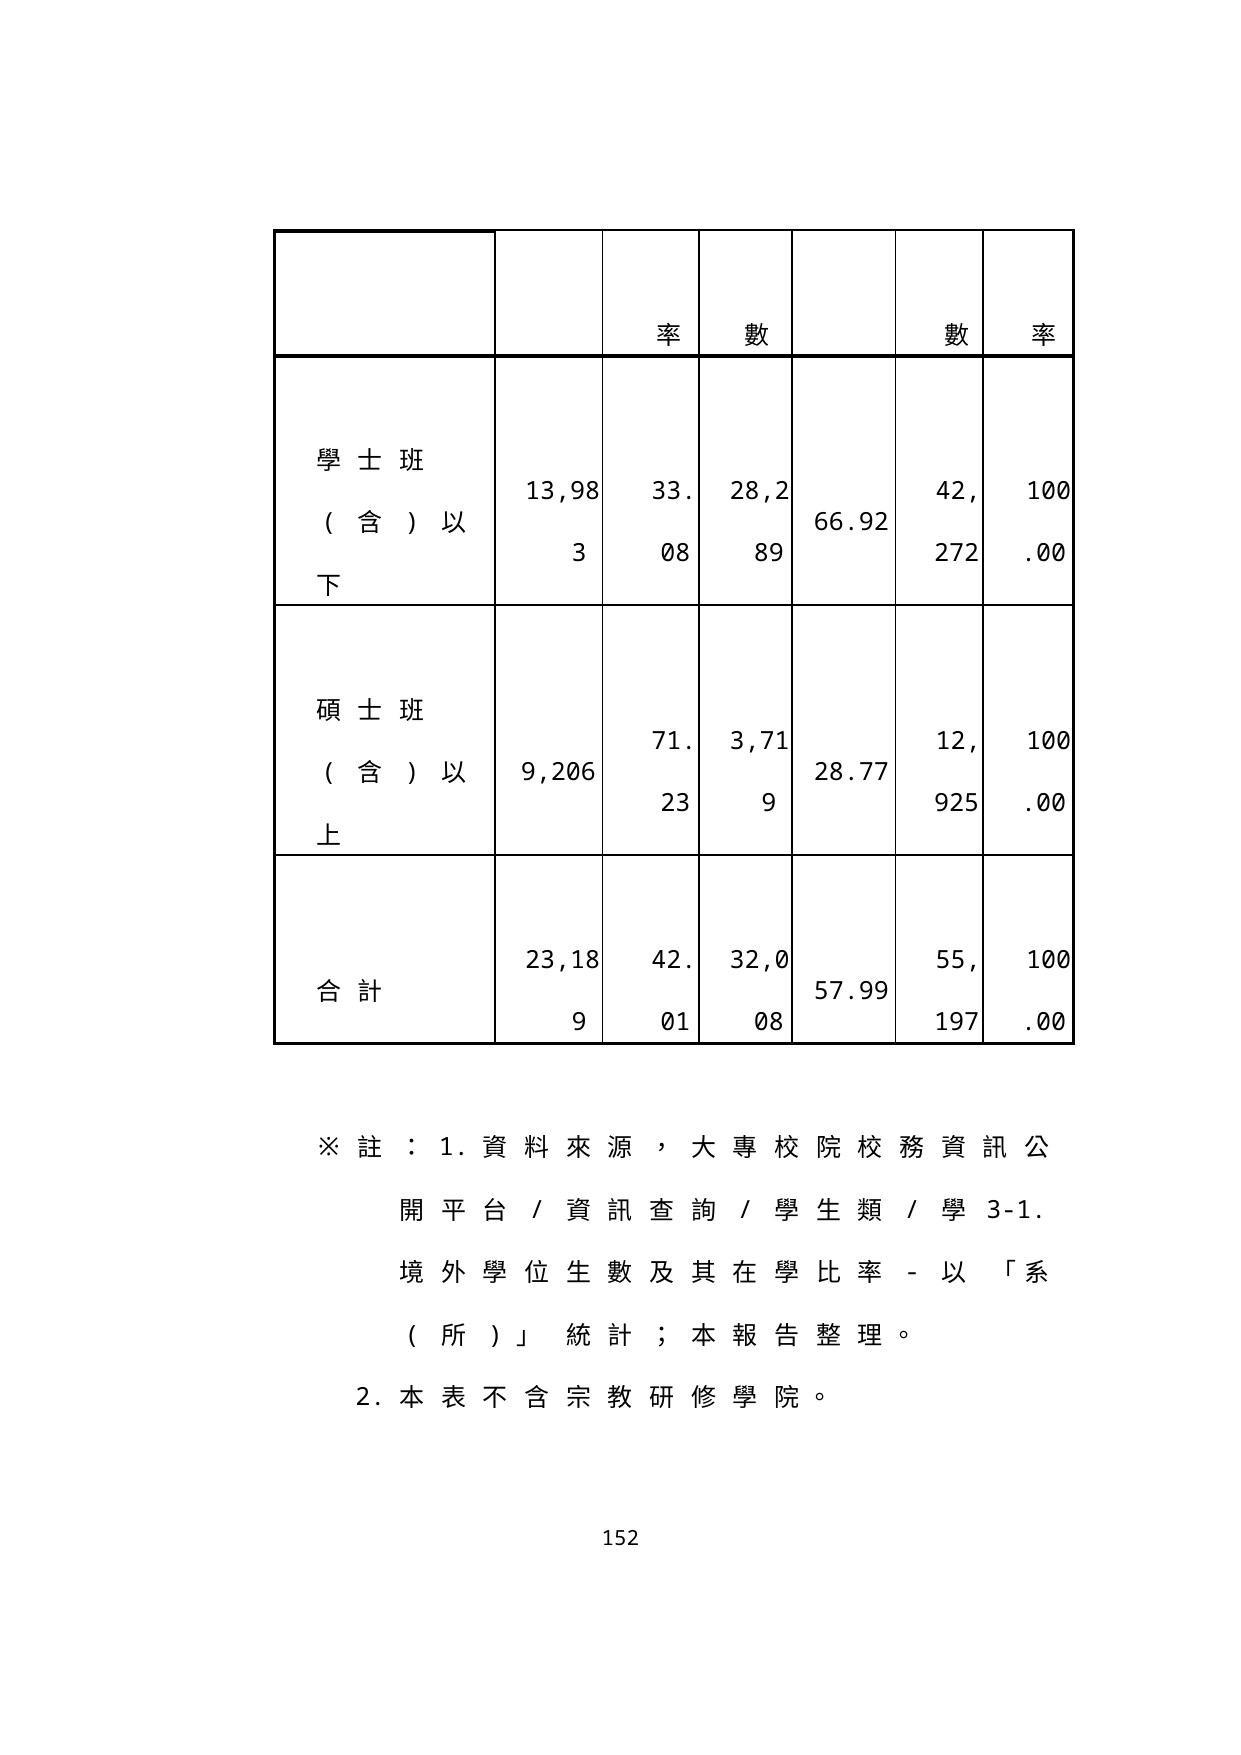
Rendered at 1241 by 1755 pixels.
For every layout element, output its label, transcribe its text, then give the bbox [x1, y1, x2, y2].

table_cell 71.23 [603, 606, 698, 854]
table_cell [793, 231, 895, 354]
table_cell 率 [984, 231, 1072, 354]
table_cell 數 [896, 231, 982, 354]
table_cell 12,925 [896, 606, 982, 854]
table_cell 合計 [276, 856, 494, 1042]
table_cell 13,983 [496, 358, 602, 604]
table_cell 55,197 [896, 856, 982, 1042]
table_cell 28,289 [700, 358, 791, 604]
table_cell 28.77 [793, 606, 895, 854]
table_cell 23,189 [496, 856, 602, 1042]
table_cell 碩士班(含)以上 [276, 606, 494, 854]
table_cell 100.00 [984, 856, 1072, 1042]
text ※註：1.資料來源，大專校院校務資訊公開平台/資訊查詢/學生類/學3-1.境外學位生數及其在學比率-以「系(所)」統計；本報告整理。 [271, 1104, 1058, 1354]
table_cell 數 [700, 231, 791, 354]
table_cell 42.01 [603, 856, 698, 1042]
table_cell 9,206 [496, 606, 602, 854]
table_cell 100.00 [984, 606, 1072, 854]
table_cell 57.99 [793, 856, 895, 1042]
table_cell 32,008 [700, 856, 791, 1042]
table_cell 33.08 [603, 358, 698, 604]
table_cell [496, 231, 602, 354]
table_cell 率 [603, 231, 698, 354]
table_cell 3,719 [700, 606, 791, 854]
table_header [276, 233, 494, 354]
table_cell 66.92 [793, 358, 895, 604]
table_cell 學士班(含)以下 [276, 358, 494, 604]
table_cell 100.00 [984, 358, 1072, 604]
table_cell 42,272 [896, 358, 982, 604]
text 2.本表不含宗教研修學院。 [346, 1354, 1058, 1417]
